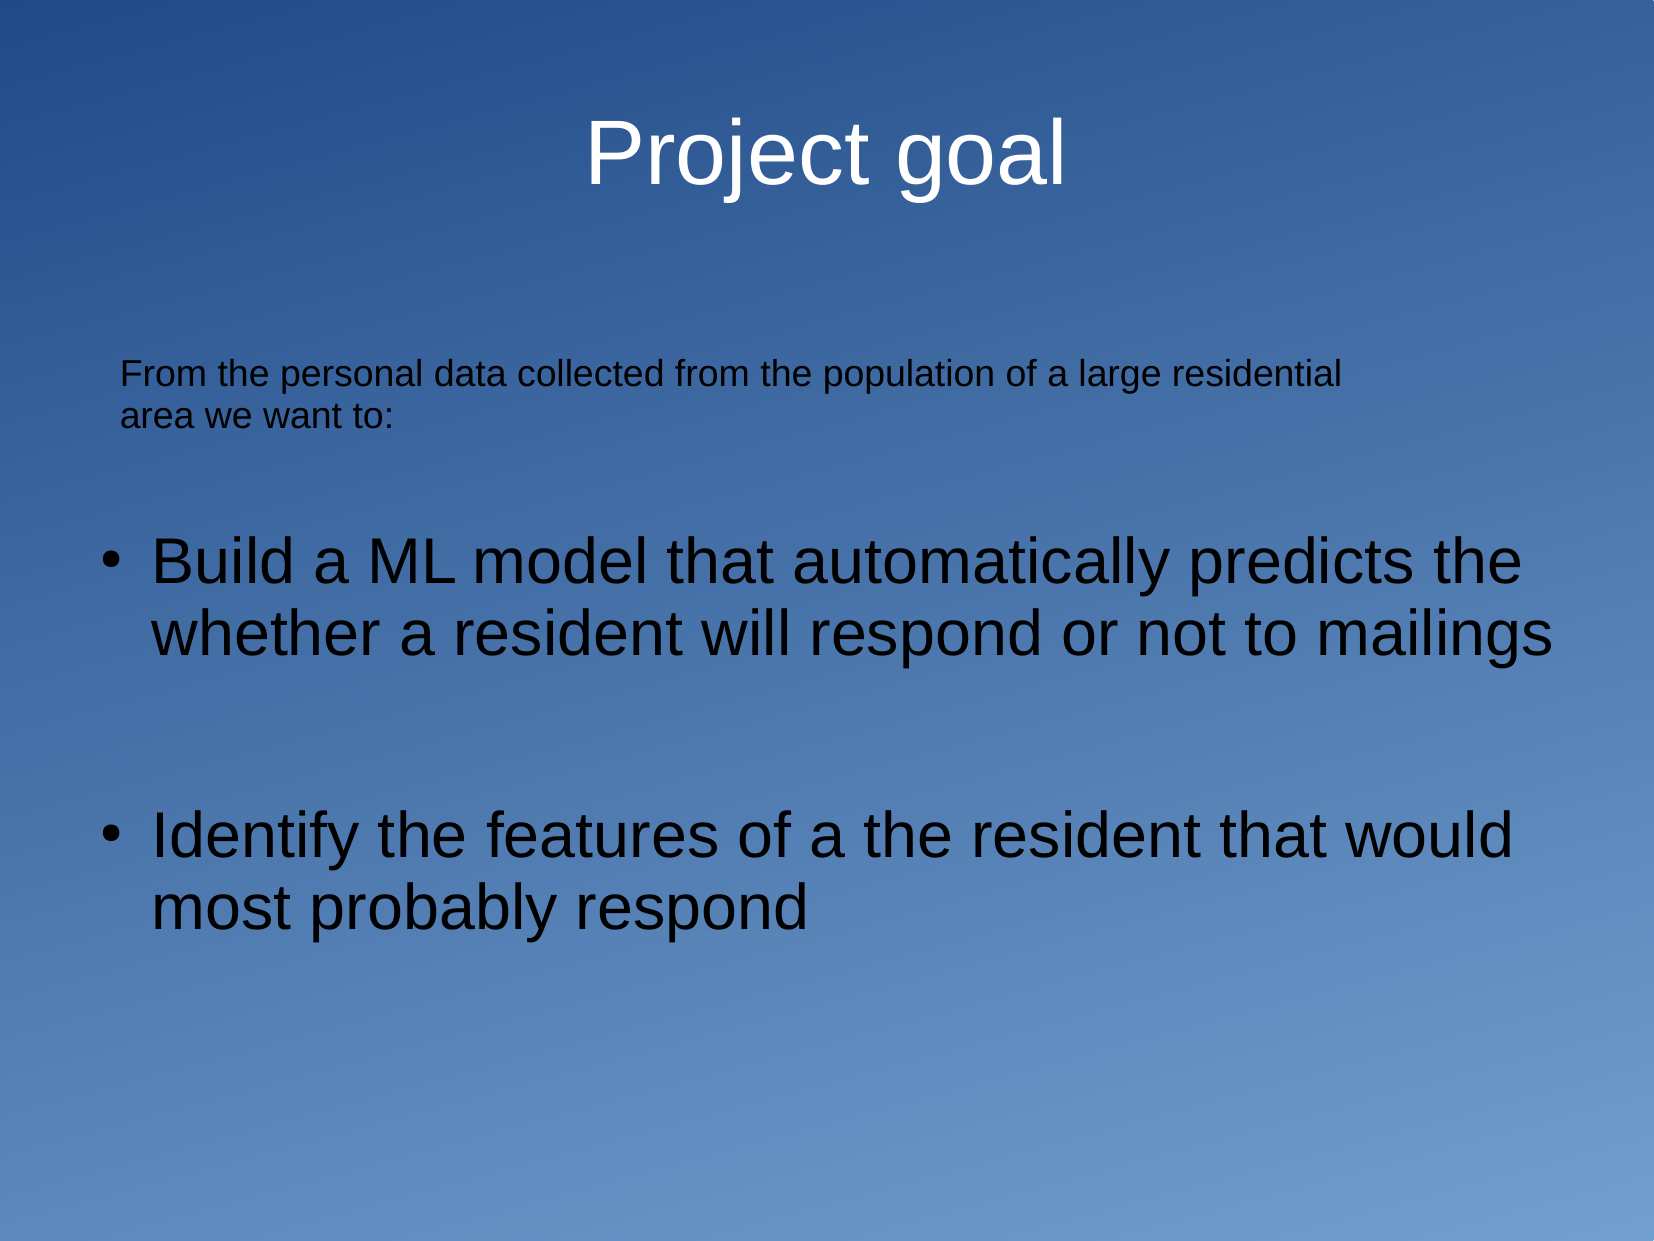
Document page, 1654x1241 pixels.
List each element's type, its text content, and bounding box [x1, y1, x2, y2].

text_box From the personal data collected from the population of a large residential area we want to: [105, 344, 1501, 444]
title Project goal [82, 49, 1571, 257]
list Build a ML model that automatically predicts the whether a resident will respond or not to mailings Identify the features of a the resident that would most probably respond [82, 524, 1571, 1010]
